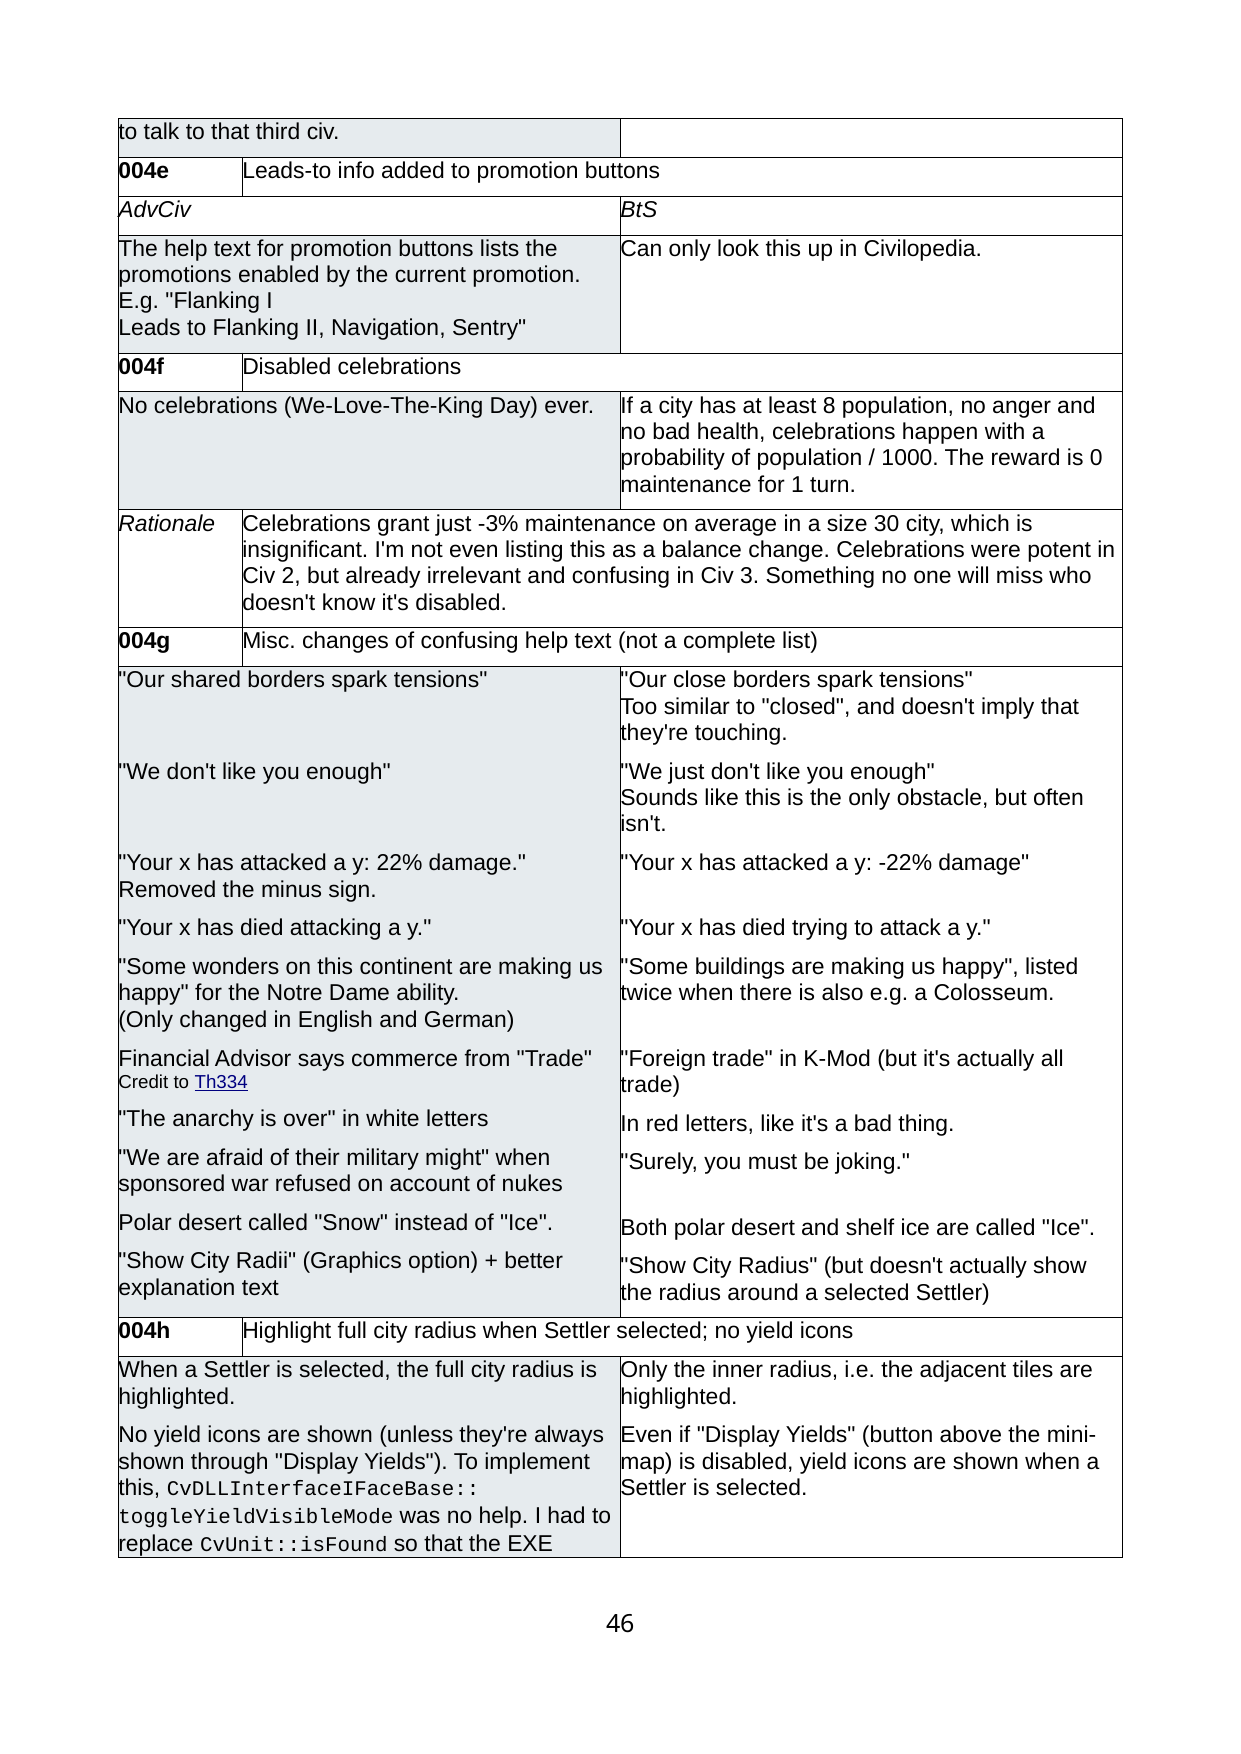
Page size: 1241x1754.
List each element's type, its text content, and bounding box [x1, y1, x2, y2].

table_cell If a city has at least 8 population, no anger and no bad health, celebrations happen with a probability of population / 1000. The reward is 0 maintenance for 1 turn. [621, 392, 1122, 509]
table_cell Rationale [119, 510, 242, 627]
table_cell Can only look this up in Civilopedia. [621, 236, 1122, 353]
table_cell Misc. changes of confusing help text (not a complete list) [243, 628, 1122, 666]
table_cell "Our close borders spark tensions" Too similar to "closed", and doesn't imply that they're touching. "We just don't like you enough" Sounds like this is the only obstacle, but often isn't. "Your x has attacked a y: -22% damage" "Your x has died trying to attack a y." "Some buildings are making us happy", listed twice when there is also e.g. a Colosseum. "Foreign trade" in K-Mod (but it's actually all trade) In red letters, like it's a bad thing. "Surely, you must be joking." Both polar desert and shelf ice are called "Ice". "Show City Radius" (but doesn't actually show the radius around a selected Settler) [621, 667, 1122, 1317]
table_cell 004g [119, 628, 242, 666]
table_cell Celebrations grant just -3% maintenance on average in a size 30 city, which is insignificant. I'm not even listing this as a balance change. Celebrations were potent in Civ 2, but already irrelevant and confusing in Civ 3. Something no one will miss who doesn't know it's disabled. [243, 510, 1122, 627]
table_cell Disabled celebrations [243, 354, 1122, 391]
table_cell Leads-to info added to promotion buttons [243, 158, 1122, 196]
table_cell "Our shared borders spark tensions" "We don't like you enough" "Your x has attacked a y: 22% damage." Removed the minus sign. "Your x has died attacking a y." "Some wonders on this continent are making us happy" for the Notre Dame ability. (Only changed in English and German) Financial Advisor says commerce from "Trade" Credit to Th334 "The anarchy is over" in white letters "We are afraid of their military might" when sponsored war refused on account of nukes Polar desert called "Snow" instead of "Ice". "Show City Radii" (Graphics option) + better explanation text [119, 667, 620, 1317]
table_cell No celebrations (We-Love-The-King Day) ever. [119, 392, 620, 509]
table_cell [621, 119, 1122, 157]
table_cell 004f [119, 354, 242, 391]
table_cell 004h [119, 1318, 242, 1356]
table_cell Only the inner radius, i.e. the adjacent tiles are highlighted. Even if "Display Yields" (button above the mini-map) is disabled, yield icons are shown when a Settler is selected. [621, 1357, 1122, 1557]
table_cell to talk to that third civ. [119, 119, 620, 157]
table_cell Highlight full city radius when Settler selected; no yield icons [243, 1318, 1122, 1356]
table_cell AdvCiv [119, 197, 620, 235]
table_cell BtS [621, 197, 1122, 235]
table_cell 004e [119, 158, 242, 196]
table_cell The help text for promotion buttons lists the promotions enabled by the current promotion. E.g. "Flanking I Leads to Flanking II, Navigation, Sentry" [119, 236, 620, 353]
table_cell When a Settler is selected, the full city radius is highlighted. No yield icons are shown (unless they're always shown through "Display Yields"). To implement this, CvDLLInterfaceIFaceBase:: toggleYieldVisibleMode was no help. I had to replace CvUnit::isFound so that the EXE [119, 1357, 620, 1557]
